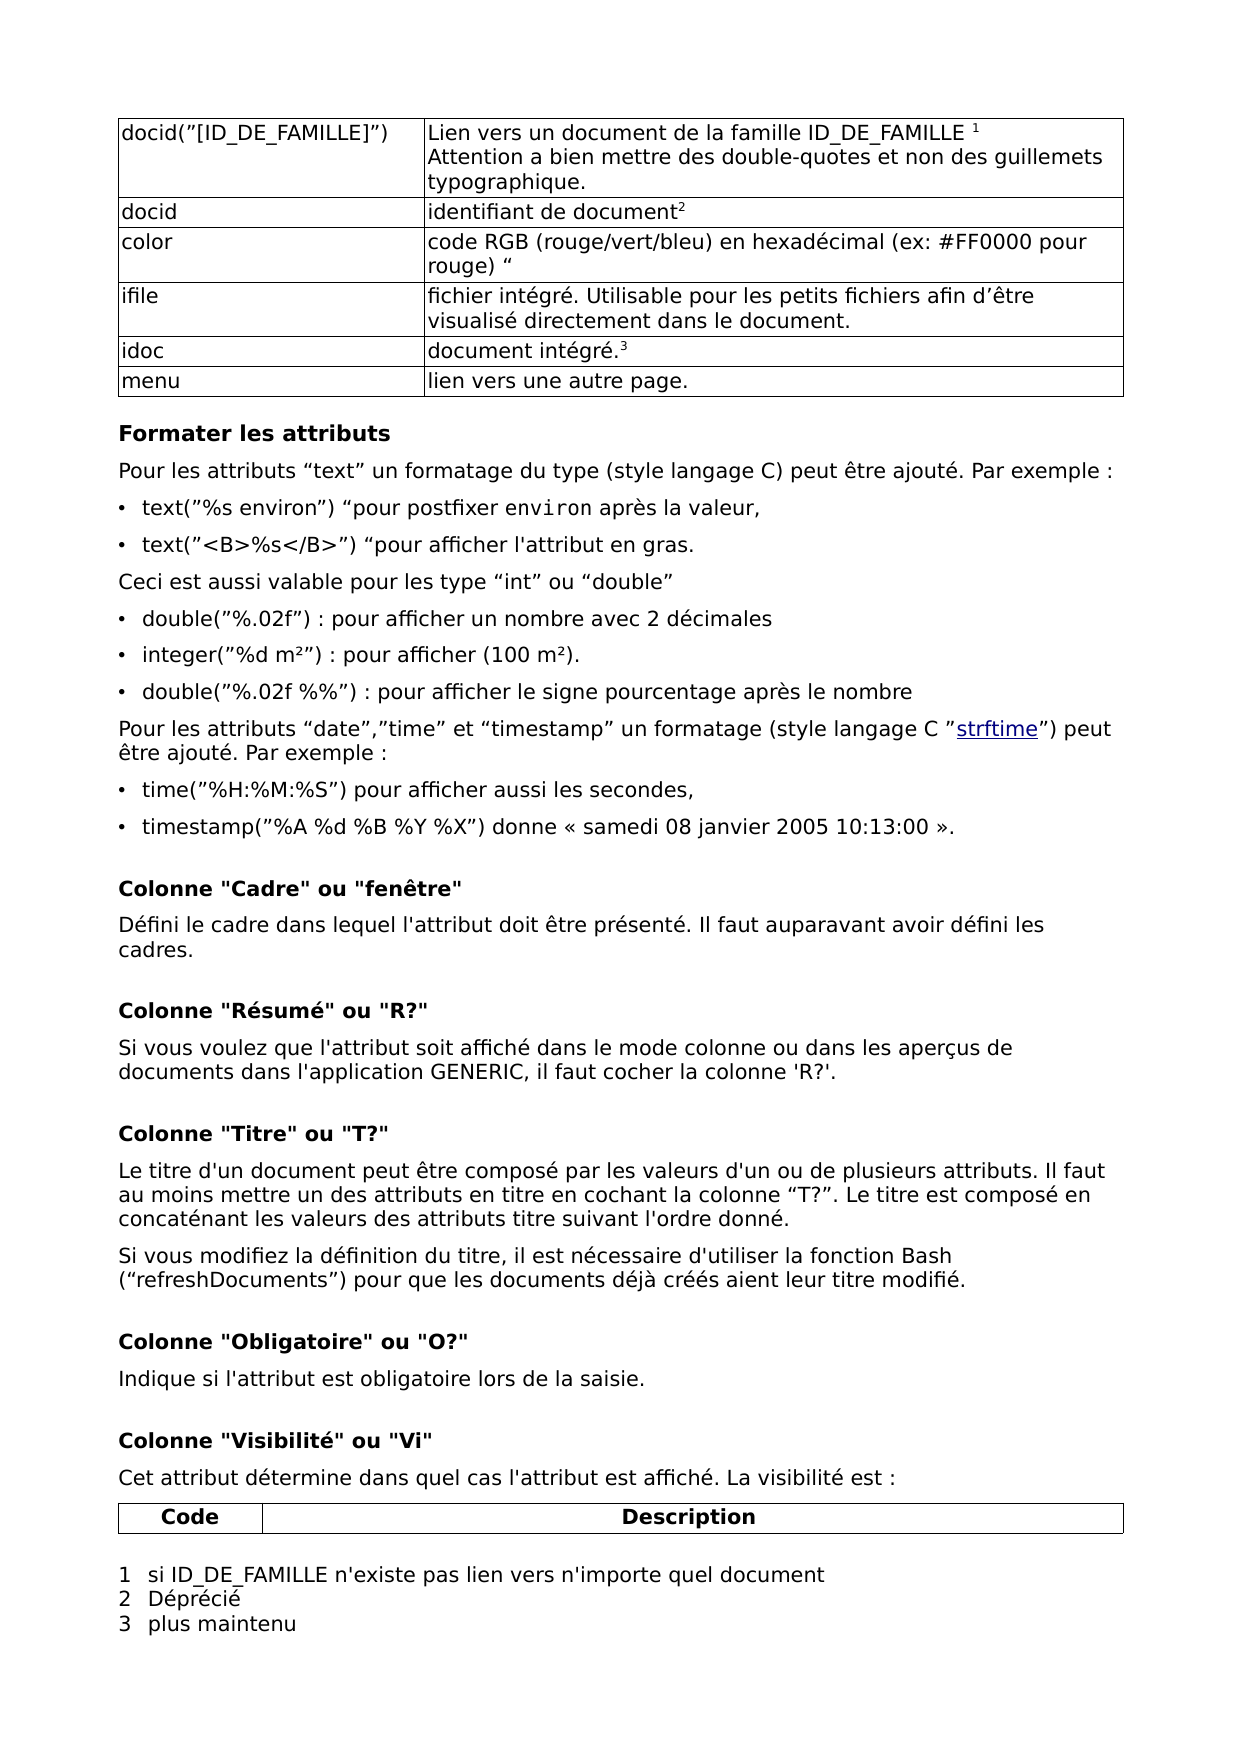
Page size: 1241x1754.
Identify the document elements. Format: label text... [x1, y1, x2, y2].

list text(”%s environ”) “pour postfixer environ après la valeur, [118, 496, 1122, 521]
list double(”%.02f %%”) : pour afficher le signe pourcentage après le nombre [118, 680, 1122, 704]
table_cell document intégré. [425, 337, 1123, 366]
table_cell lien vers une autre page. [425, 367, 1123, 396]
table_cell code RGB (rouge/vert/bleu) en hexadécimal (ex: #FF0000 pour rouge) “ [425, 228, 1123, 282]
table_cell ifile [119, 283, 424, 336]
table_cell docid(”[ID_DE_FAMILLE]”) [119, 119, 424, 197]
subtitle Colonne "Visibilité" ou "Vi" [118, 1429, 1122, 1453]
text Défini le cadre dans lequel l'attribut doit être présenté. Il faut auparavant avoir défini les cadres. [118, 913, 1122, 962]
list timestamp(”%A %d %B %Y %X”) donne « samedi 08 janvier 2005 10:13:00 ». [118, 815, 1122, 839]
text Si vous voulez que l'attribut soit affiché dans le mode colonne ou dans les aperçus de documents dans l'application GENERIC, il faut cocher la colonne 'R?'. [118, 1036, 1122, 1085]
list text(”<B>%s</B>”) “pour afficher l'attribut en gras. [118, 533, 1122, 557]
table_header Description [263, 1504, 1123, 1533]
text Pour les attributs “text” un formatage du type (style langage C) peut être ajouté. Par exemple : [118, 459, 1122, 484]
text Le titre d'un document peut être composé par les valeurs d'un ou de plusieurs attributs. Il faut au moins mettre un des attributs en titre en cochant la colonne “T?”. Le titre est composé en concaténant les valeurs des attributs titre suivant l'ordre donné. [118, 1159, 1122, 1232]
list double(”%.02f”) : pour afficher un nombre avec 2 décimales [118, 607, 1122, 631]
table_cell fichier intégré. Utilisable pour les petits fichiers afin d’être visualisé directement dans le document. [425, 283, 1123, 336]
subtitle Colonne "Cadre" ou "fenêtre" [118, 877, 1122, 901]
subtitle Colonne "Obligatoire" ou "O?" [118, 1330, 1122, 1354]
table_header Code [119, 1504, 262, 1533]
list integer(”%d m²”) : pour afficher (100 m²). [118, 643, 1122, 668]
table_cell docid [119, 198, 424, 227]
list time(”%H:%M:%S”) pour afficher aussi les secondes, [118, 778, 1122, 802]
text Ceci est aussi valable pour les type “int” ou “double” [118, 570, 1122, 594]
table_cell idoc [119, 337, 424, 366]
subtitle Colonne "Titre" ou "T?" [118, 1122, 1122, 1146]
text Cet attribut détermine dans quel cas l'attribut est affiché. La visibilité est : [118, 1466, 1122, 1490]
table_cell Lien vers un document de la famille ID_DE_FAMILLE Attention a bien mettre des double-quotes et non des guillemets typographique. [425, 119, 1123, 197]
text Pour les attributs “date”,”time” et “timestamp” un formatage (style langage C ”strftime”) peut être ajouté. Par exemple : [118, 717, 1122, 766]
table_cell identifiant de document [425, 198, 1123, 227]
text Si vous modifiez la définition du titre, il est nécessaire d'utiliser la fonction Bash (“refreshDocuments”) pour que les documents déjà créés aient leur titre modifié. [118, 1244, 1122, 1293]
subtitle Formater les attributs [118, 422, 1122, 447]
table_cell color [119, 228, 424, 282]
text Indique si l'attribut est obligatoire lors de la saisie. [118, 1367, 1122, 1391]
table_cell menu [119, 367, 424, 396]
subtitle Colonne "Résumé" ou "R?" [118, 999, 1122, 1024]
